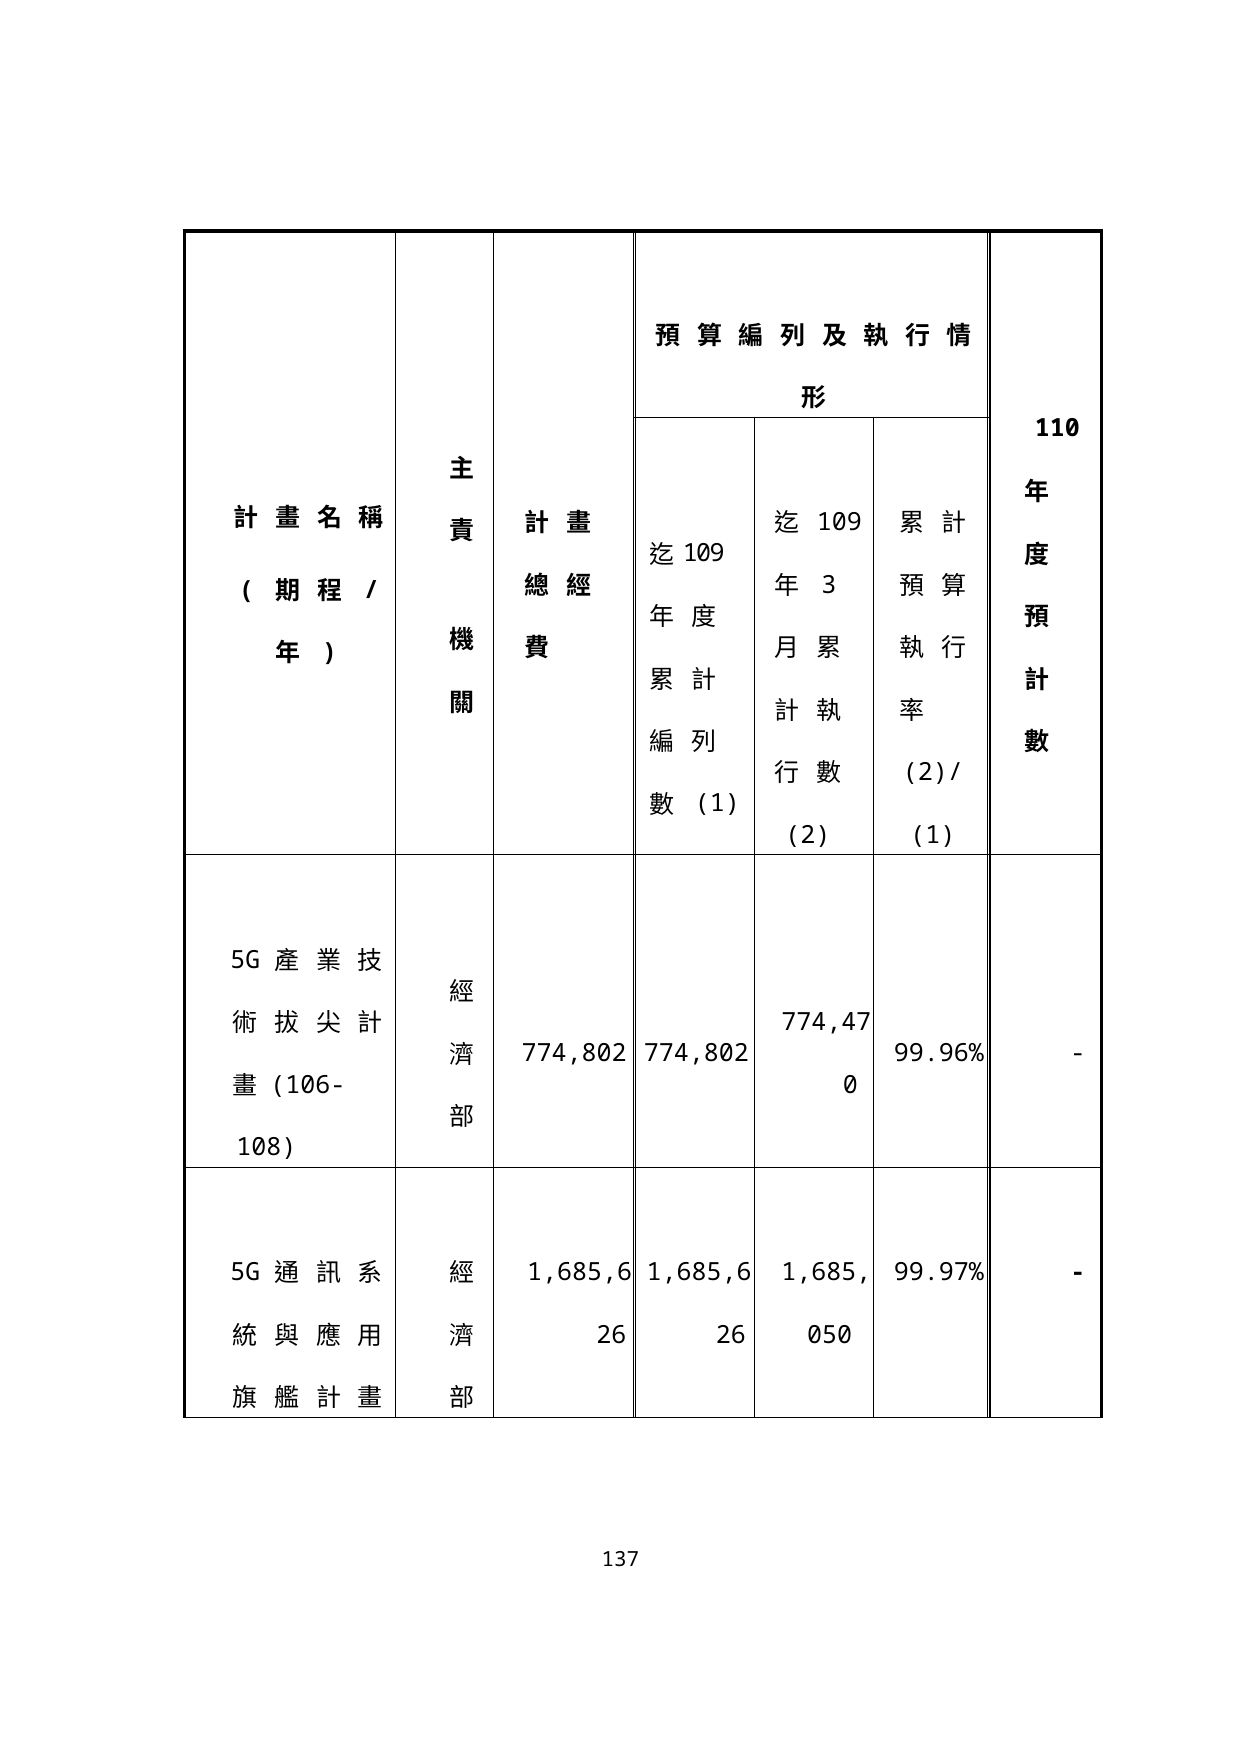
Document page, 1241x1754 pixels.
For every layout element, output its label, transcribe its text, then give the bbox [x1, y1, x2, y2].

table_cell 經濟部 [396, 855, 493, 1167]
table_cell 774,470 [755, 855, 873, 1167]
table_cell 經濟部 [396, 1168, 493, 1417]
table_header 預算編列及執行情形 [636, 233, 987, 417]
table_cell 774,802 [636, 855, 754, 1167]
table_header 主責 機關 [396, 233, 493, 854]
table_header 計畫總經費 [494, 233, 633, 854]
table_cell 774,802 [494, 855, 633, 1167]
table_cell 5G產業技術拔尖計畫(106-108) [186, 855, 395, 1167]
table_header 計畫名稱 (期程/年) [186, 233, 395, 854]
table_cell 1,685,626 [636, 1168, 754, 1417]
table_cell - [991, 855, 1100, 1167]
table_cell - [991, 1168, 1100, 1417]
table_cell 迄109年3月累計執行數(2) [755, 418, 873, 854]
table_cell 99.96% [874, 855, 987, 1167]
table_cell 累計預算執行率(2)/(1) [874, 418, 987, 854]
table_cell 1,685,050 [755, 1168, 873, 1417]
table_cell 99.97% [874, 1168, 987, 1417]
table_cell 5G通訊系統與應用旗艦計畫 [186, 1168, 395, 1417]
table_cell 1,685,626 [494, 1168, 633, 1417]
table_cell 迄109年度累計編列數(1) [636, 418, 754, 854]
table_header 110年度預計數 [991, 233, 1100, 854]
